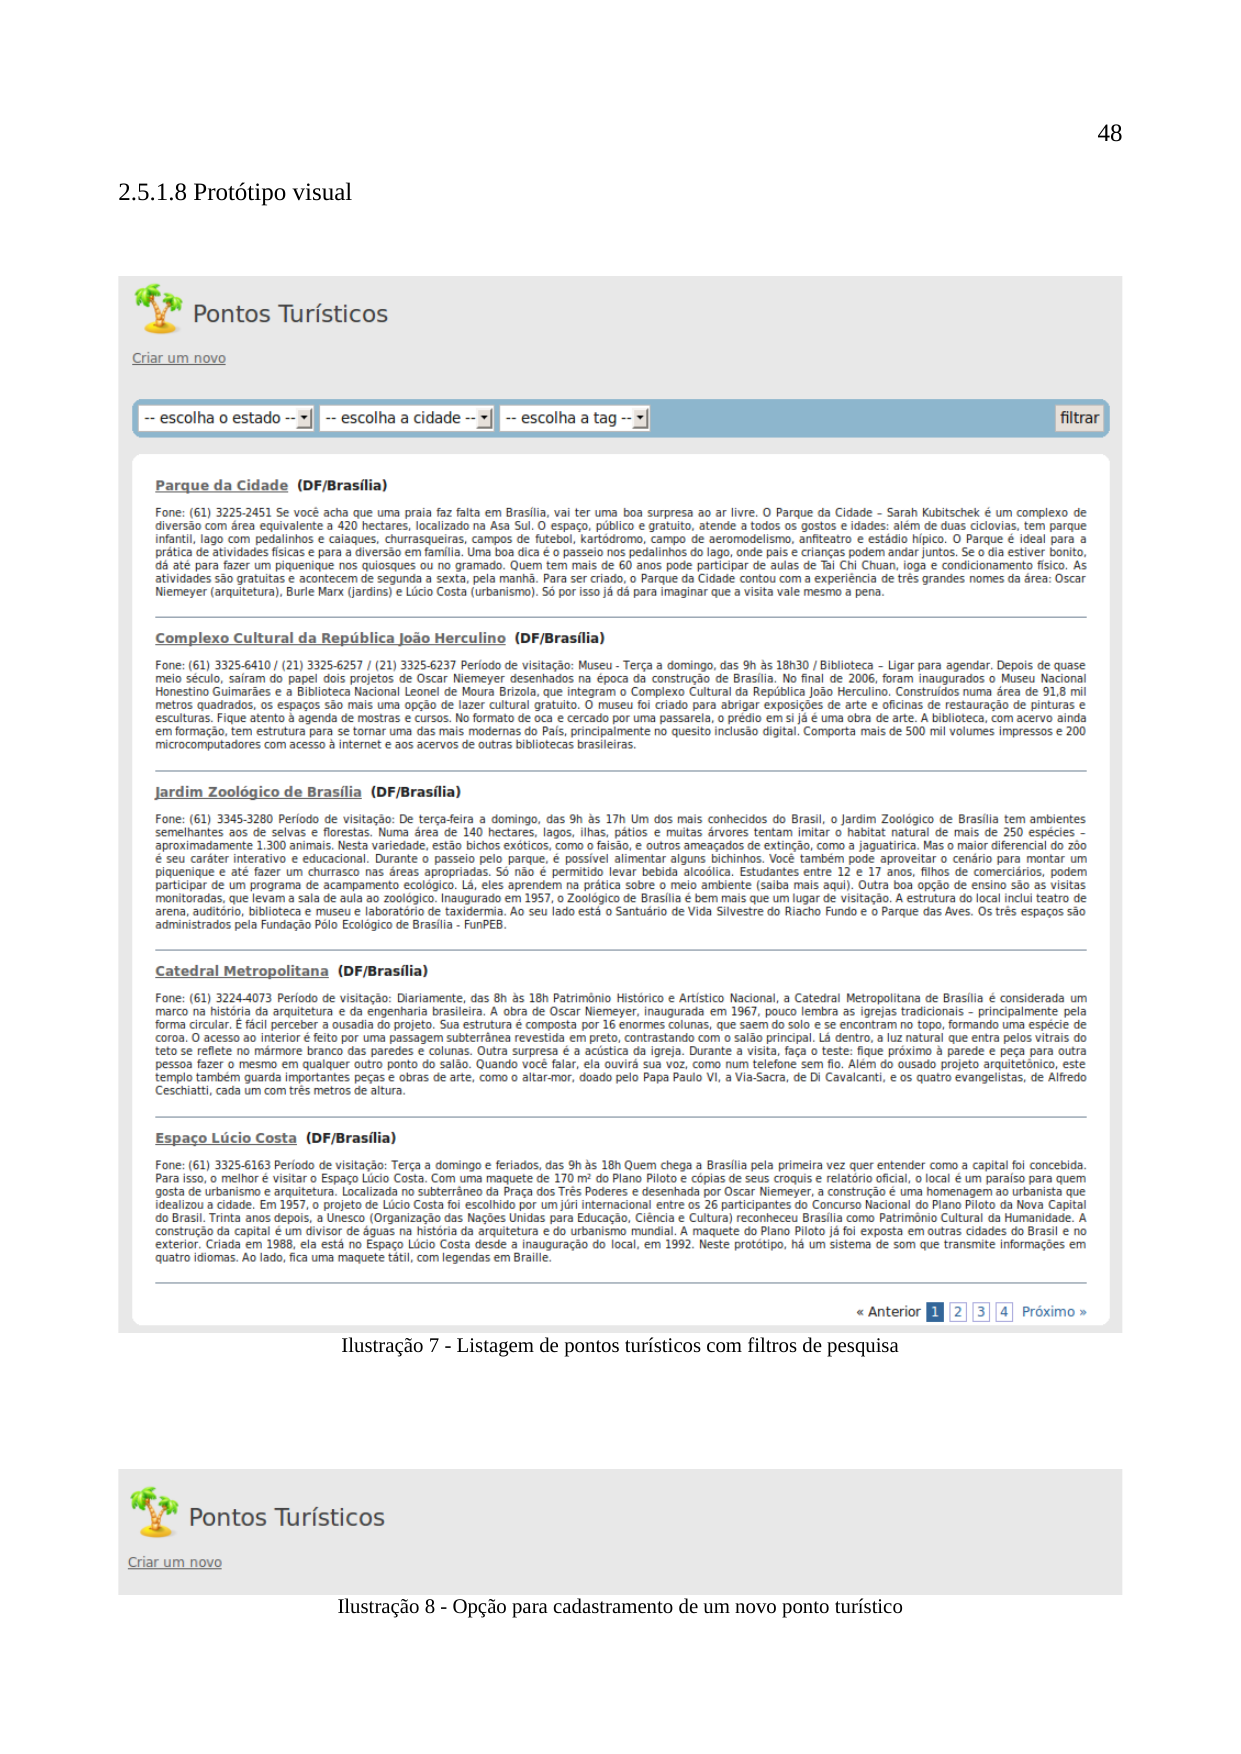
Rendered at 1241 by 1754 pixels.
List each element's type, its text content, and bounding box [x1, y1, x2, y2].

picture [118, 276, 1123, 1333]
text Ilustração 7 - Listagem de pontos turísticos com filtros de pesquisa [118, 1333, 1122, 1357]
subtitle Protótipo visual [118, 177, 1122, 206]
picture [118, 1469, 1123, 1595]
text Ilustração 8 - Opção para cadastramento de um novo ponto turístico [118, 1595, 1122, 1618]
